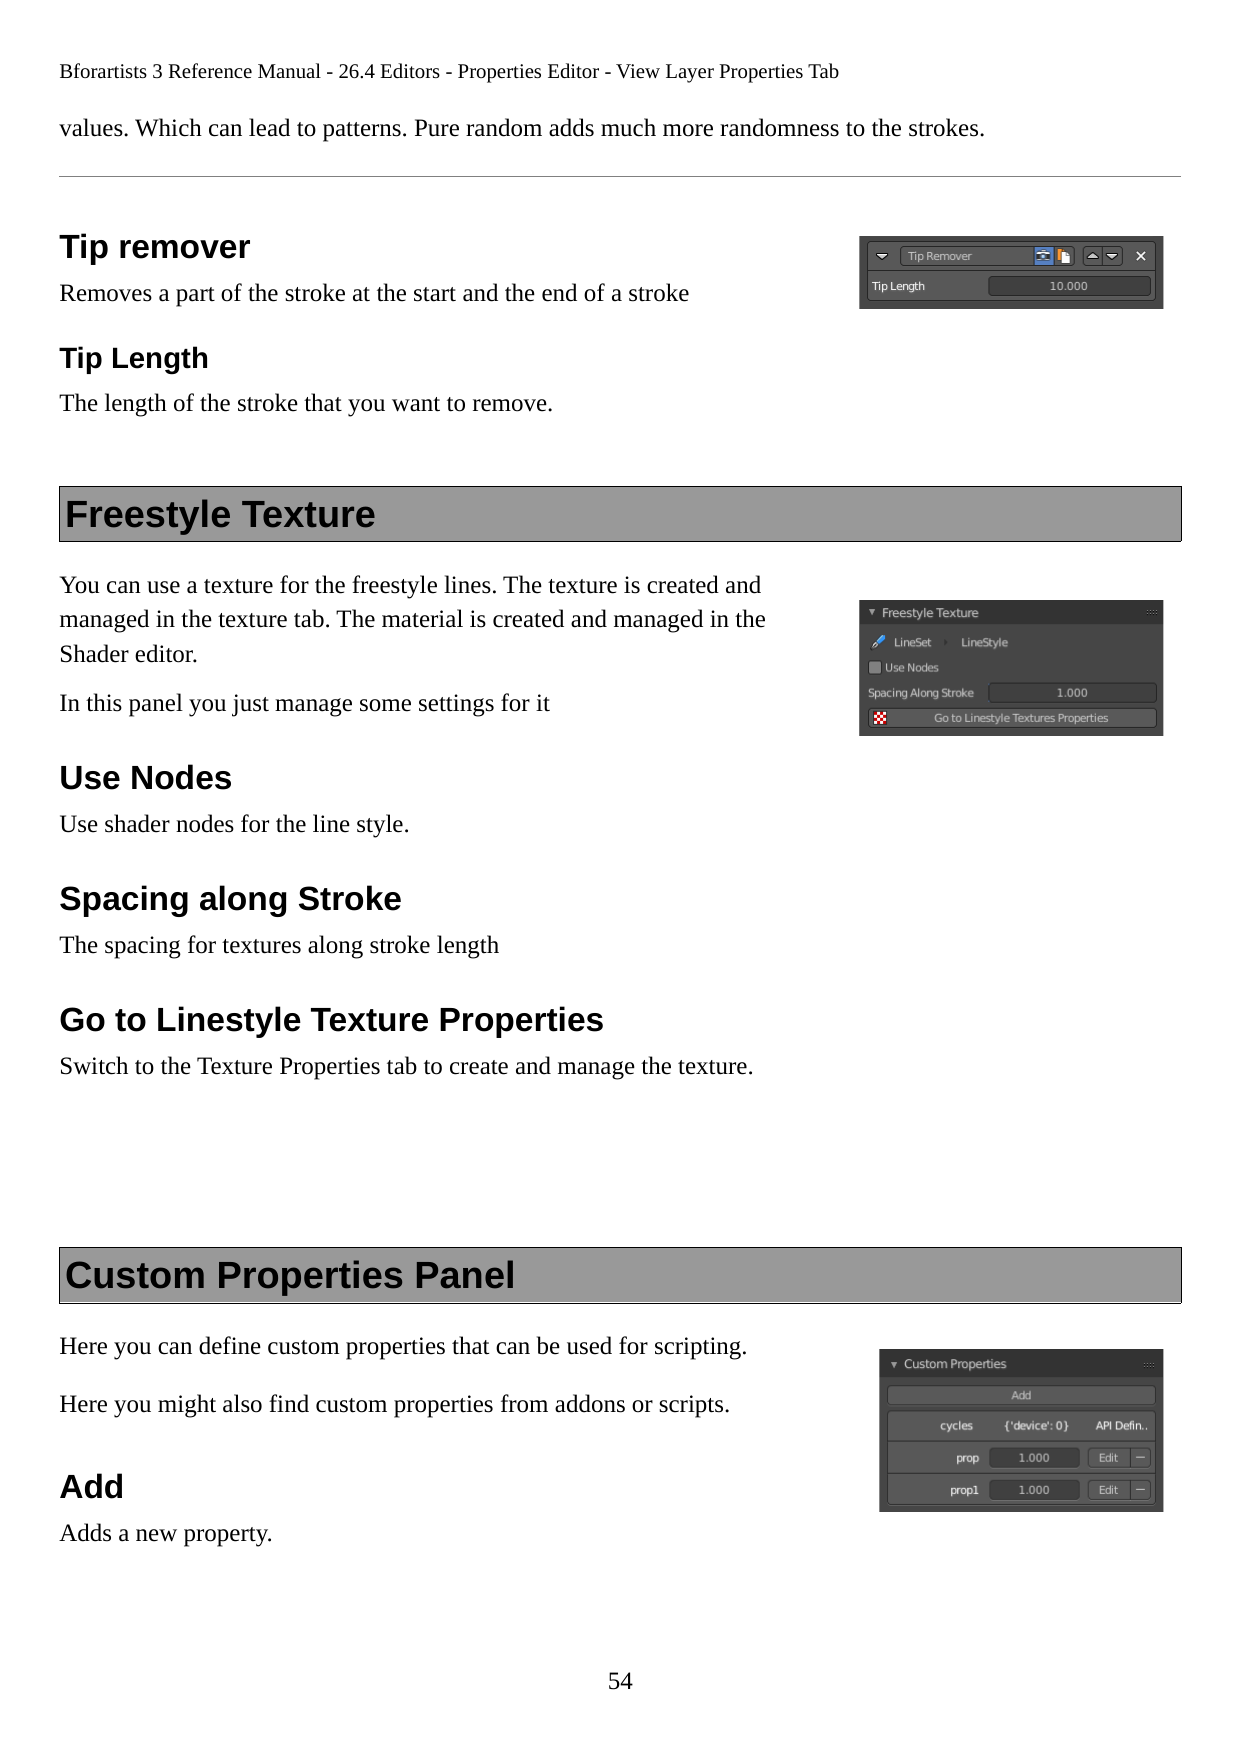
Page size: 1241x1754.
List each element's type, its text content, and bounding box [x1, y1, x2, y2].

text Adds a new property. [59, 1518, 1181, 1547]
text values. Which can lead to patterns. Pure random adds much more randomness to the strokes. [59, 113, 1181, 141]
subtitle Spacing along Stroke [59, 879, 1181, 917]
text Use shader nodes for the line style. [59, 809, 1181, 838]
text Here you might also find custom properties from addons or scripts. [59, 1389, 879, 1418]
text You can use a texture for the freestyle lines. The texture is created and managed in the texture tab. The material is created and managed in the Shader editor. [59, 570, 1181, 668]
subtitle Go to Linestyle Texture Properties [59, 1000, 1181, 1038]
text In this panel you just manage some settings for it [59, 688, 859, 717]
picture [859, 600, 1164, 736]
text The length of the stroke that you want to remove. [59, 388, 1181, 416]
text Here you can define custom properties that can be used for scripting. [59, 1331, 1181, 1360]
subtitle Use Nodes [59, 758, 1181, 796]
text The spacing for textures along stroke length [59, 930, 1181, 959]
picture [879, 1349, 1164, 1512]
subtitle [1164, 1467, 1181, 1506]
picture [859, 236, 1164, 309]
table_header Custom Properties Panel [60, 1248, 1181, 1302]
subtitle Add [59, 1467, 879, 1506]
subtitle Tip remover [59, 227, 1181, 265]
subtitle Tip Length [59, 341, 1181, 375]
text Removes a part of the stroke at the start and the end of a stroke [59, 278, 859, 307]
text Switch to the Texture Properties tab to create and manage the texture. [59, 1051, 1181, 1080]
table_header Freestyle Texture [60, 487, 1181, 541]
